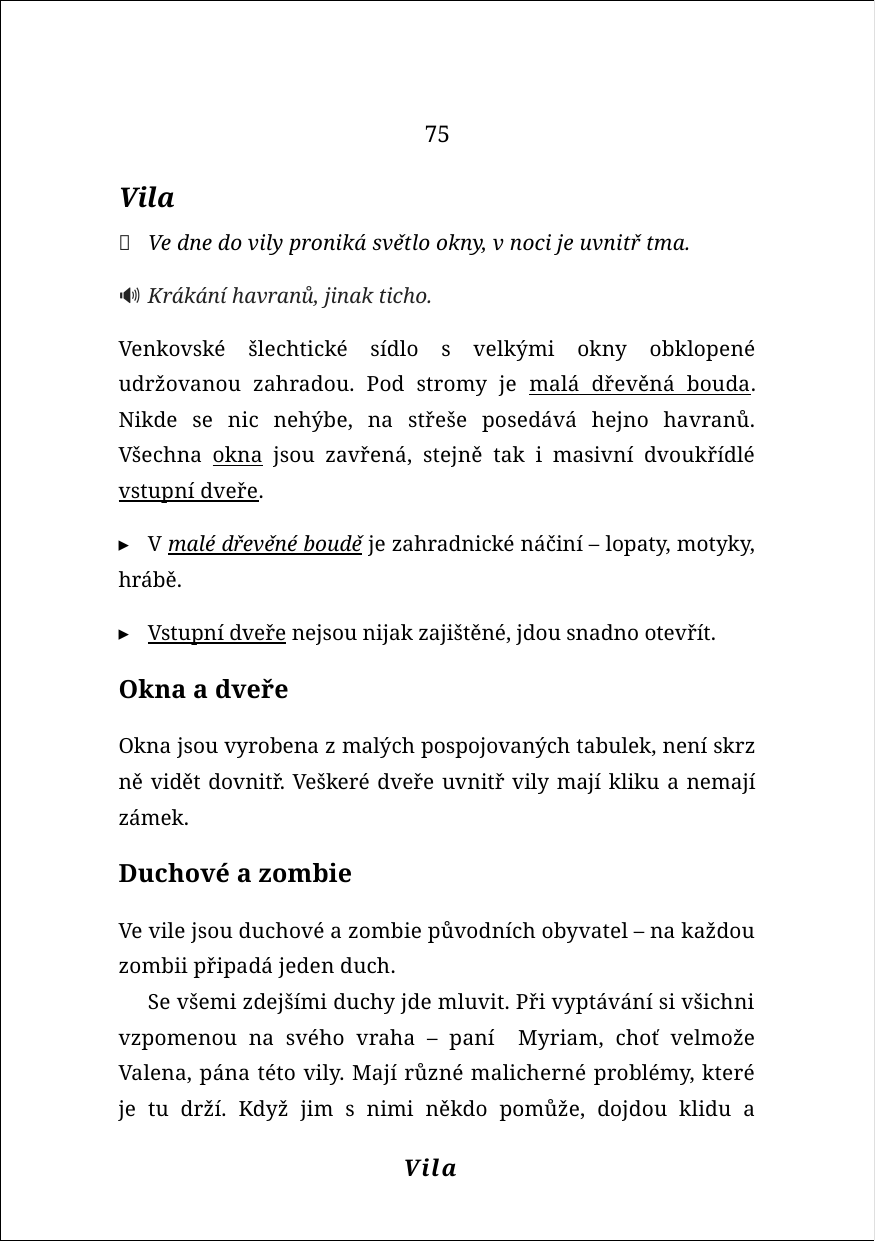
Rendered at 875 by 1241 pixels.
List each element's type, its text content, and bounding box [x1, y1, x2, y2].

text 🔊 Krákání havranů, jinak ticho. [118, 281, 756, 309]
text Okna a dveře [118, 671, 756, 705]
text Duchové a zombie [118, 856, 756, 890]
text Ve vile jsou duchové a zombie původních obyvatel – na každou zombii připadá jeden duch. Se všemi zdejšími duchy jde mluvit. Při vyptávání si všichni vzpomenou na svého vraha – paní Myriam, choť velmože Valena, pána této vily. Mají různé malicherné problémy, které je tu drží. Když jim s nimi někdo pomůže, dojdou klidu a [118, 916, 756, 1122]
text ▸ V malé dřevěné boudě je zahradnické náčiní – lopaty, motyky, hrábě. [118, 529, 756, 593]
subtitle Vila [118, 179, 756, 216]
text 💡 Ve dne do vily proniká světlo okny, v noci je uvnitř tma. [118, 228, 756, 256]
text Venkovské šlechtické sídlo s velkými okny obklopené udržovanou zahradou. Pod stromy je malá dřevěná bouda. Nikde se nic nehýbe, na střeše posedává hejno havranů. Všechna okna jsou zavřená, stejně tak i masivní dvoukřídlé vstupní dveře. [118, 334, 756, 504]
text ▸ Vstupní dveře nejsou nijak zajištěné, jdou snadno otevřít. [118, 618, 756, 647]
text Okna jsou vyrobena z malých pospojovaných tabulek, není skrz ně vidět dovnitř. Veškeré dveře uvnitř vily mají kliku a nemají zámek. [118, 732, 756, 831]
